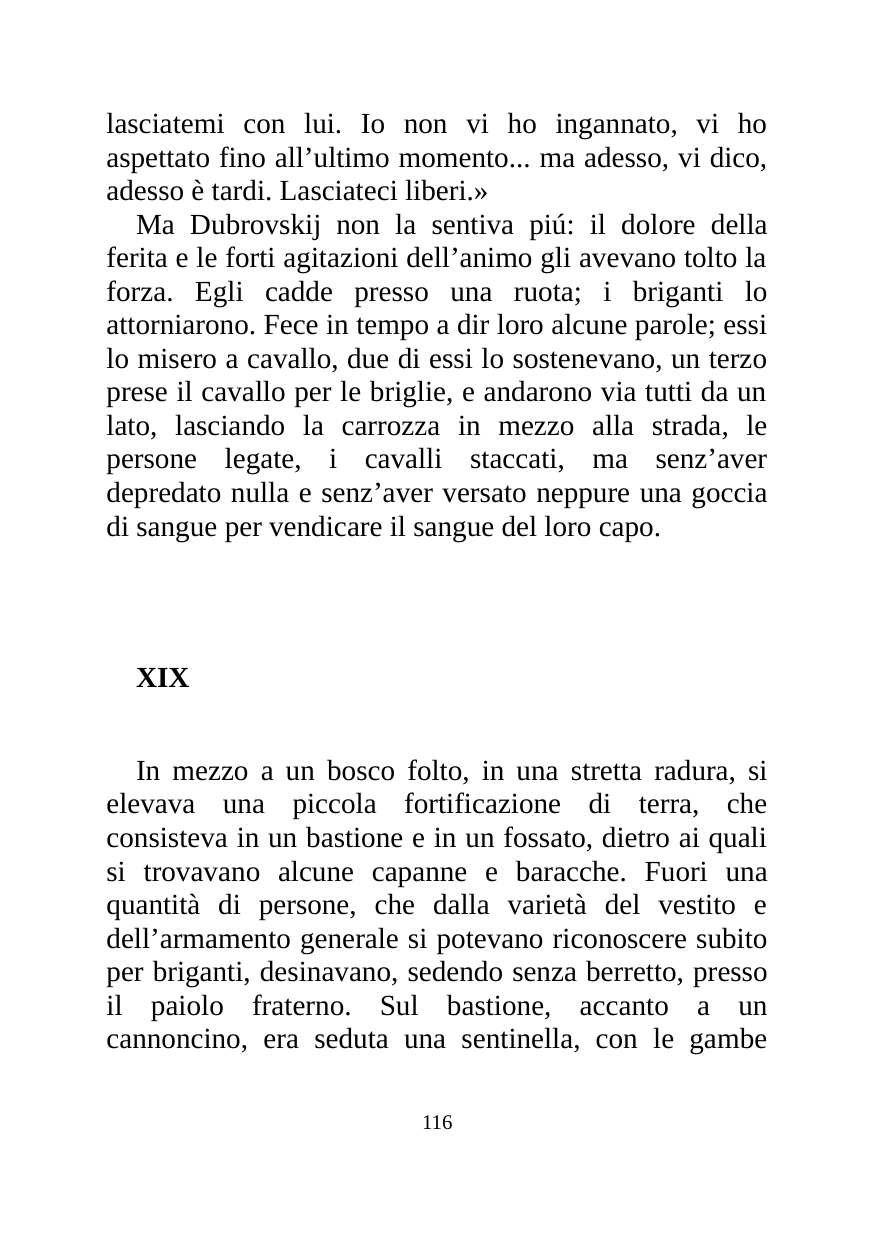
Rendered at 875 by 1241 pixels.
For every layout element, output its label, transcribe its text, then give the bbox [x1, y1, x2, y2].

text In mezzo a un bosco folto, in una stretta radura, si elevava una piccola fortificazione di terra, che consisteva in un bastione e in un fossato, dietro ai quali si trovavano alcune capanne e baracche. Fuori una quantità di persone, che dalla varietà del vestito e dell’armamento generale si potevano riconoscere subito per briganti, desinavano, sedendo senza berretto, presso il paiolo fraterno. Sul bastione, accanto a un cannoncino, era seduta una sentinella, con le gambe [106, 753, 768, 1055]
subtitle XIX [106, 660, 768, 694]
text Ma Dubrovskij non la sentiva piú: il dolore della ferita e le forti agitazioni dell’animo gli avevano tolto la forza. Egli cadde presso una ruota; i briganti lo attorniarono. Fece in tempo a dir loro alcune parole; essi lo misero a cavallo, due di essi lo sostenevano, un terzo prese il cavallo per le briglie, e andarono via tutti da un lato, lasciando la carrozza in mezzo alla strada, le persone legate, i cavalli staccati, ma senz’aver depredato nulla e senz’aver versato neppure una goccia di sangue per vendicare il sangue del loro capo. [106, 207, 768, 542]
text lasciatemi con lui. Io non vi ho ingannato, vi ho aspettato fino all’ultimo momento... ma adesso, vi dico, adesso è tardi. Lasciateci liberi.» [106, 106, 768, 207]
